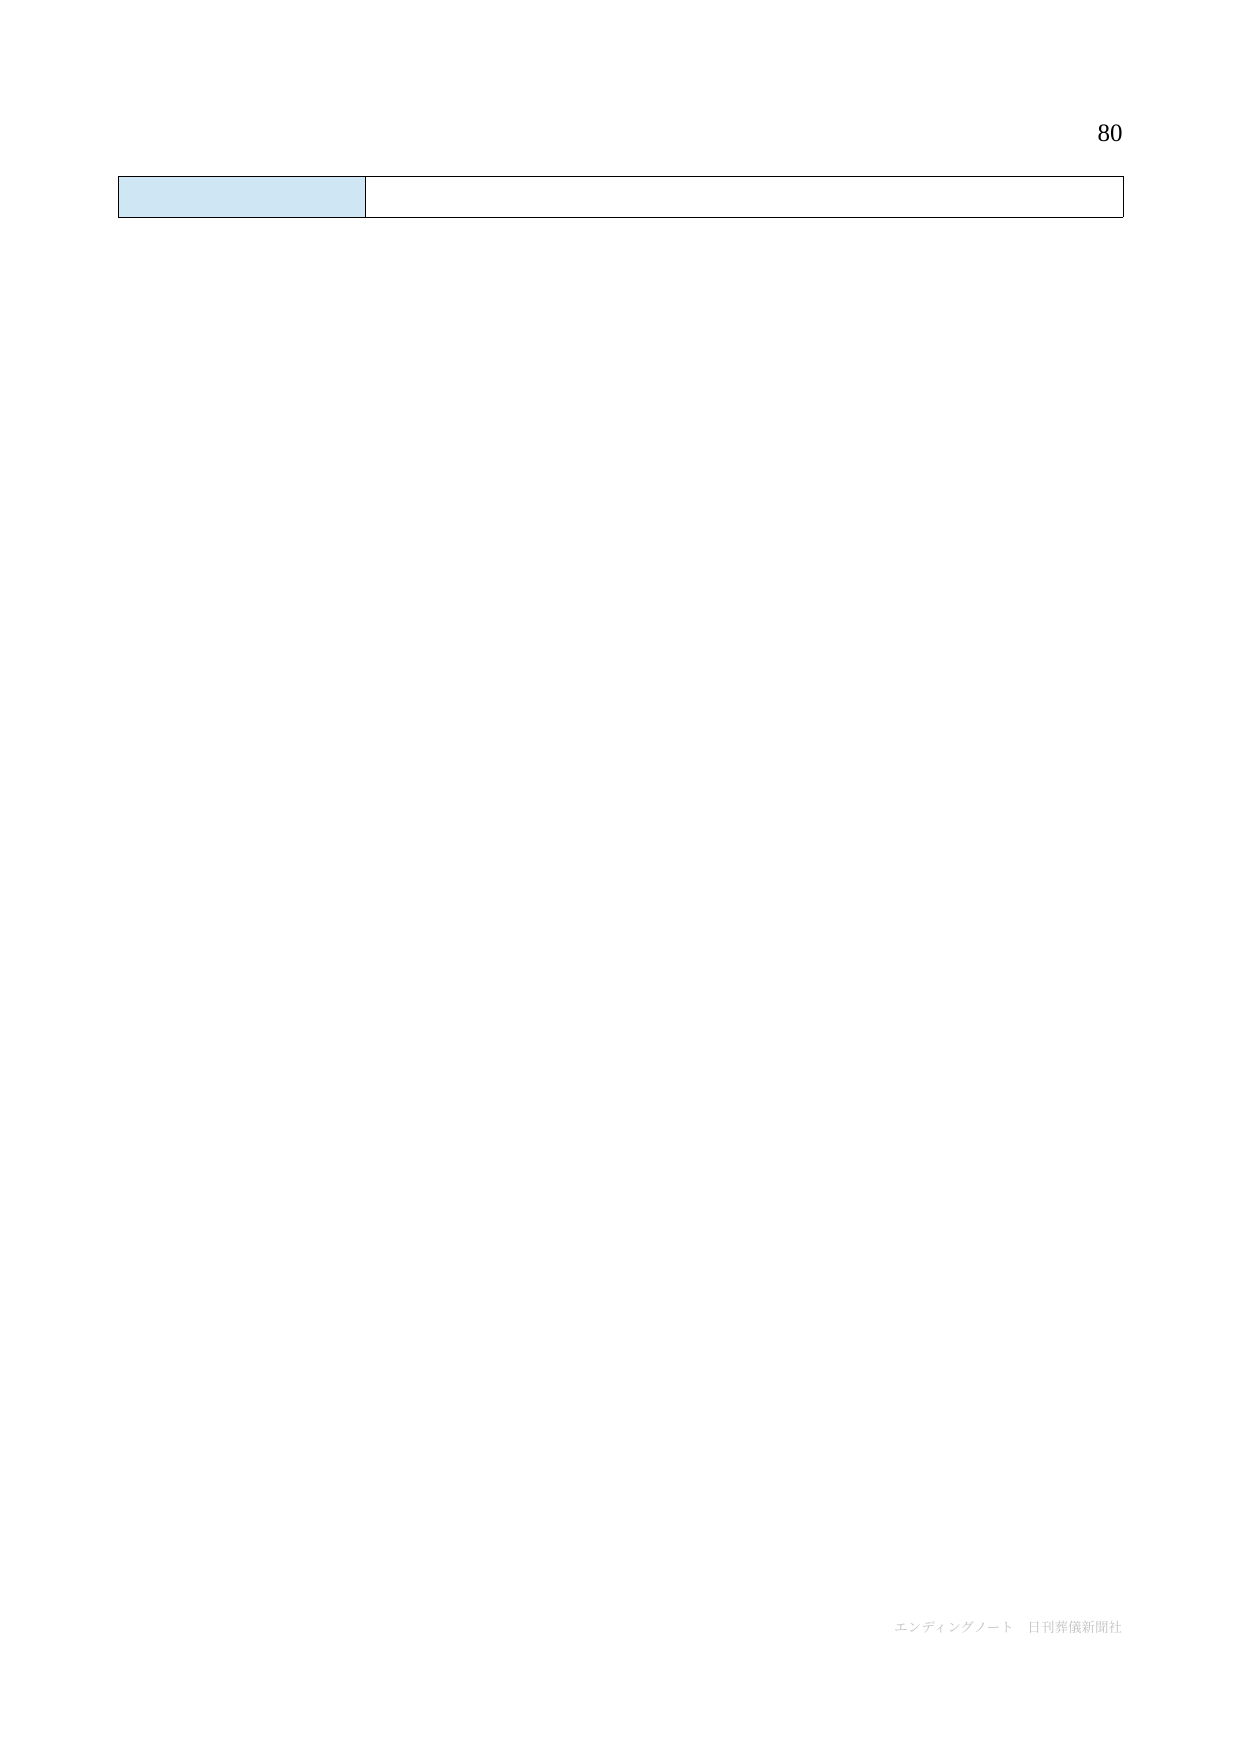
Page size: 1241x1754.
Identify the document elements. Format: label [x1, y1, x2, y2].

table_cell [366, 177, 1123, 217]
table_cell [119, 177, 365, 217]
